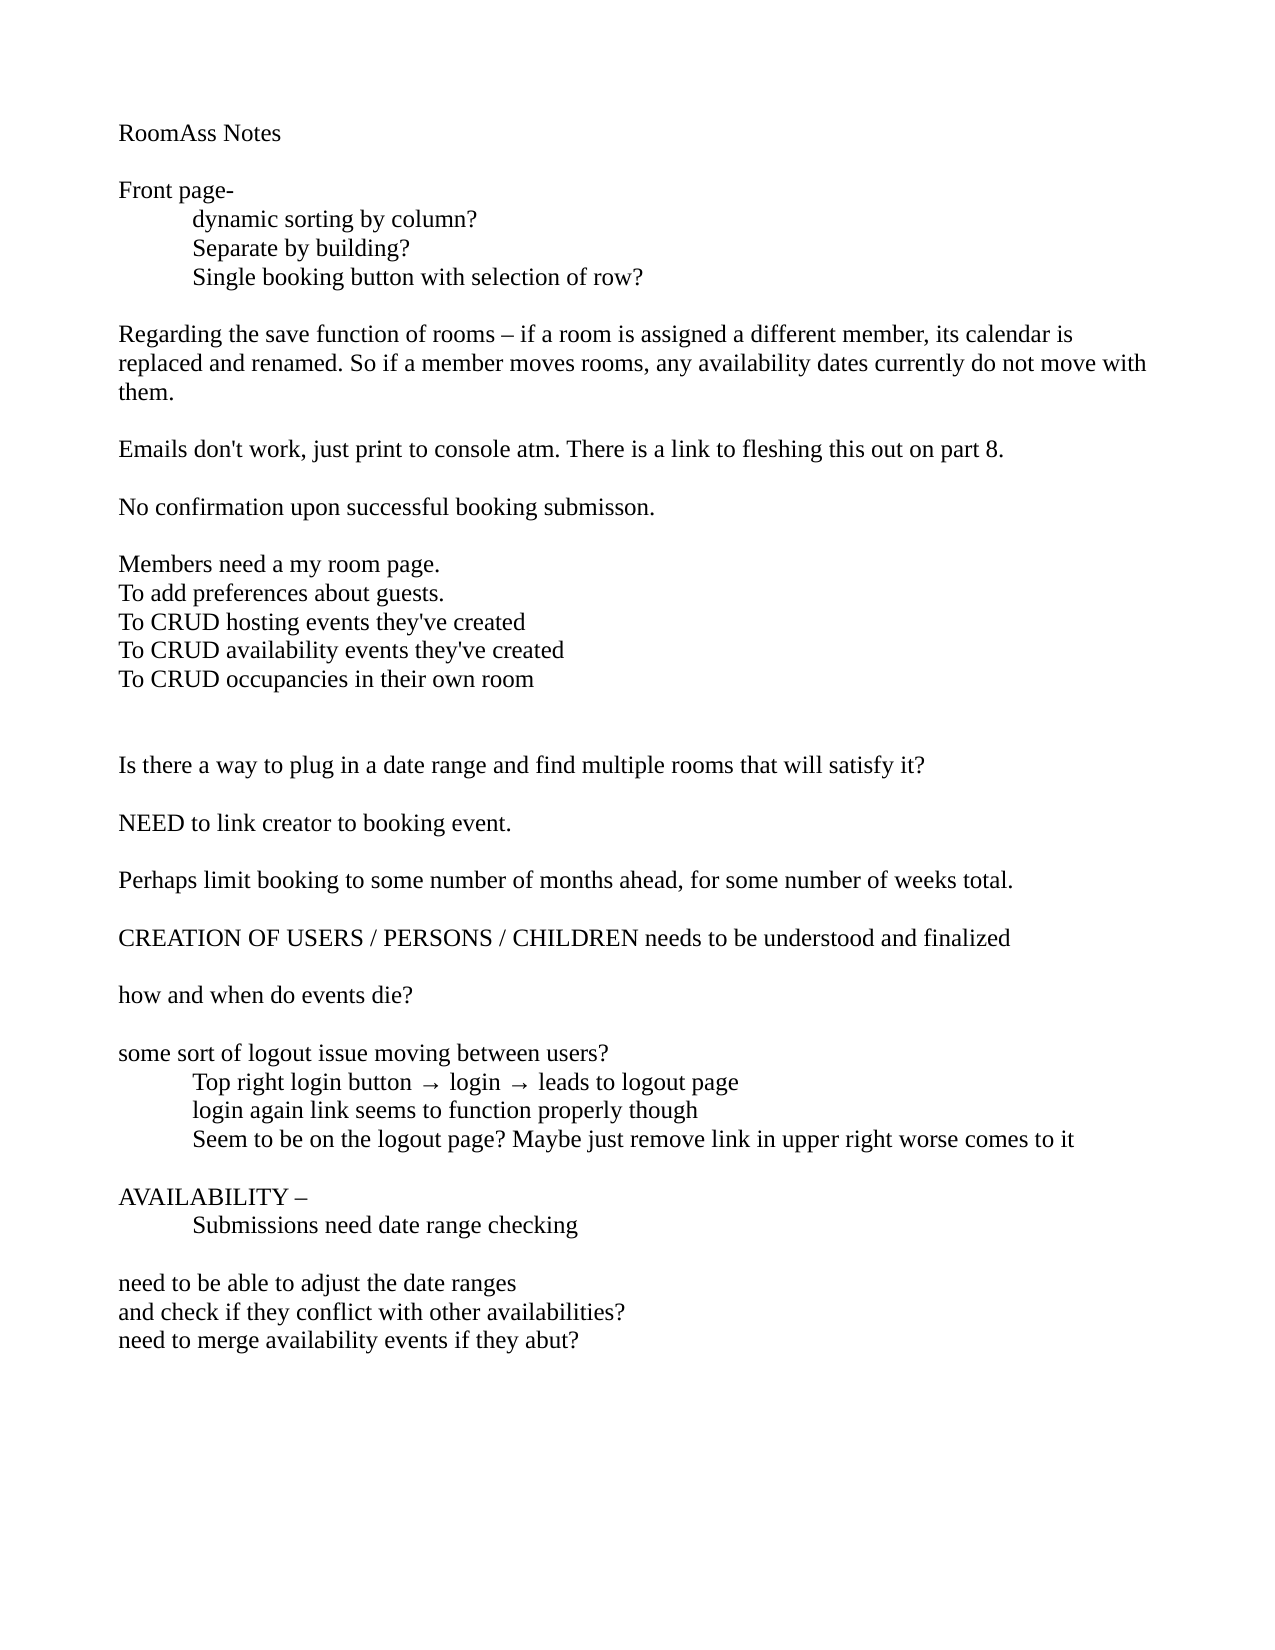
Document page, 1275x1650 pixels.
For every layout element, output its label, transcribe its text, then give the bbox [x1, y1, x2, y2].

text login again link seems to function properly though [118, 1096, 1157, 1124]
text Single booking button with selection of row? [118, 262, 1157, 291]
text need to merge availability events if they abut? [118, 1326, 1157, 1354]
text how and when do events die? [118, 981, 1157, 1009]
text Submissions need date range checking [118, 1211, 1157, 1239]
text CREATION OF USERS / PERSONS / CHILDREN needs to be understood and finalized [118, 923, 1157, 952]
text and check if they conflict with other availabilities? [118, 1297, 1157, 1326]
text Separate by building? [118, 233, 1157, 262]
text some sort of logout issue moving between users? [118, 1038, 1157, 1067]
text Is there a way to plug in a date range and find multiple rooms that will satisfy it? [118, 751, 1157, 779]
text To CRUD hosting events they've created [118, 607, 1157, 636]
text No confirmation upon successful booking submisson. [118, 492, 1157, 521]
text To CRUD availability events they've created [118, 636, 1157, 664]
text Perhaps limit booking to some number of months ahead, for some number of weeks total. [118, 866, 1157, 894]
text Top right login button → login → leads to logout page [118, 1067, 1157, 1096]
text Members need a my room page. [118, 549, 1157, 578]
text AVAILABILITY – [118, 1182, 1157, 1211]
text need to be able to adjust the date ranges [118, 1268, 1157, 1297]
text To add preferences about guests. [118, 578, 1157, 607]
text Regarding the save function of rooms – if a room is assigned a different member, its calendar is replaced and renamed. So if a member moves rooms, any availability dates currently do not move with them. [118, 319, 1157, 406]
text NEED to link creator to booking event. [118, 808, 1157, 837]
text dynamic sorting by column? [118, 204, 1157, 233]
text To CRUD occupancies in their own room [118, 664, 1157, 693]
text Emails don't work, just print to console atm. There is a link to fleshing this out on part 8. [118, 434, 1157, 463]
text Seem to be on the logout page? Maybe just remove link in upper right worse comes to it [118, 1124, 1157, 1153]
text Front page- [118, 176, 1157, 204]
text RoomAss Notes [118, 118, 1157, 147]
